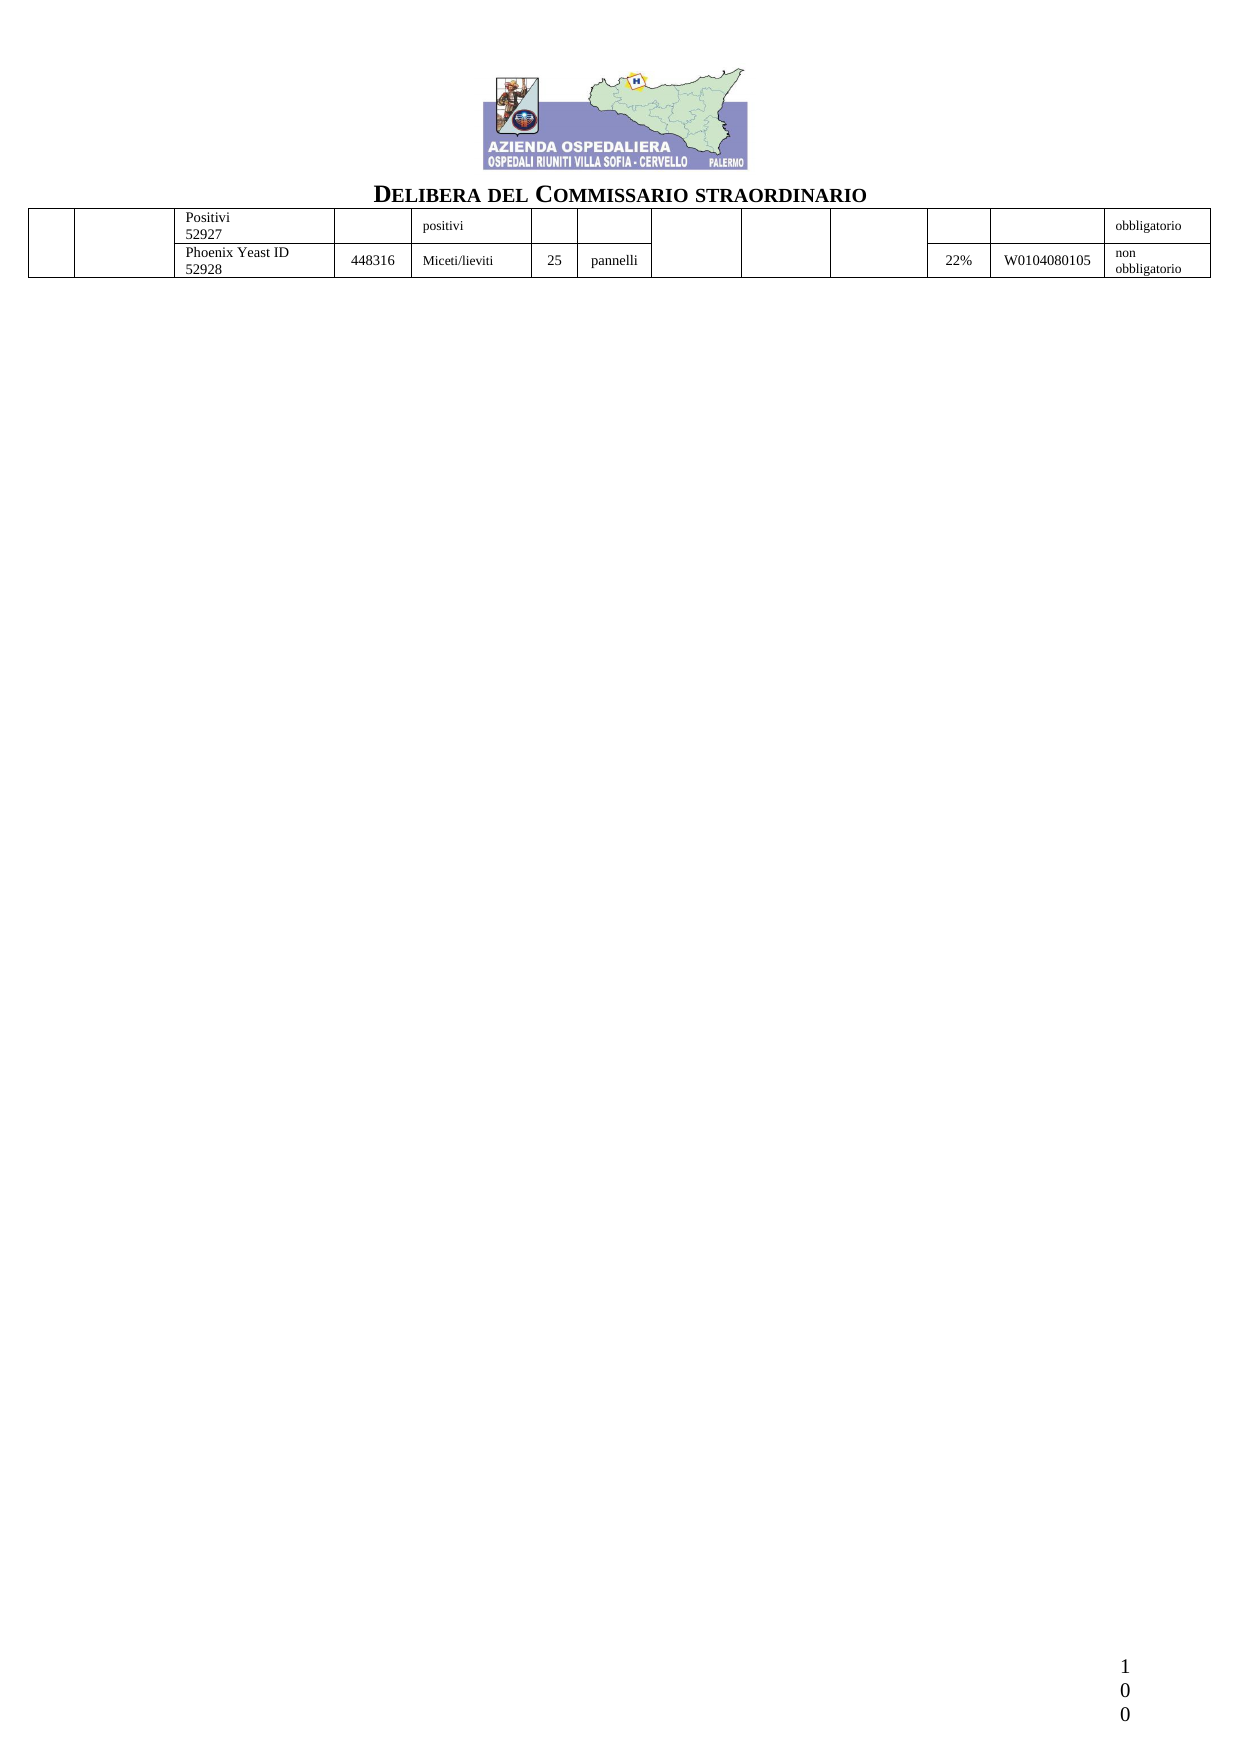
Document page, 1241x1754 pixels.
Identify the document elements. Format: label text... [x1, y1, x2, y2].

table_cell [578, 209, 651, 243]
table_cell Phoenix Yeast ID 52928 [175, 244, 334, 277]
table_cell 448316 [335, 244, 411, 277]
table_cell Positivi 52927 [175, 209, 334, 243]
table_cell positivi [412, 209, 531, 243]
table_cell [742, 209, 830, 277]
table_cell [928, 209, 990, 243]
table_cell non obbligatorio [1105, 244, 1210, 277]
table_cell 22% [928, 244, 990, 277]
table_cell [29, 209, 74, 277]
table_cell obbligatorio [1105, 209, 1210, 243]
table_cell [335, 209, 411, 243]
table_cell [532, 209, 577, 243]
table_cell W0104080105 [991, 244, 1104, 277]
table_cell Miceti/lieviti [412, 244, 531, 277]
table_cell [75, 209, 174, 277]
table_cell [831, 209, 927, 277]
table_cell [991, 209, 1104, 243]
table_cell pannelli [578, 244, 651, 277]
table_cell 25 [532, 244, 577, 277]
table_cell [652, 209, 741, 277]
